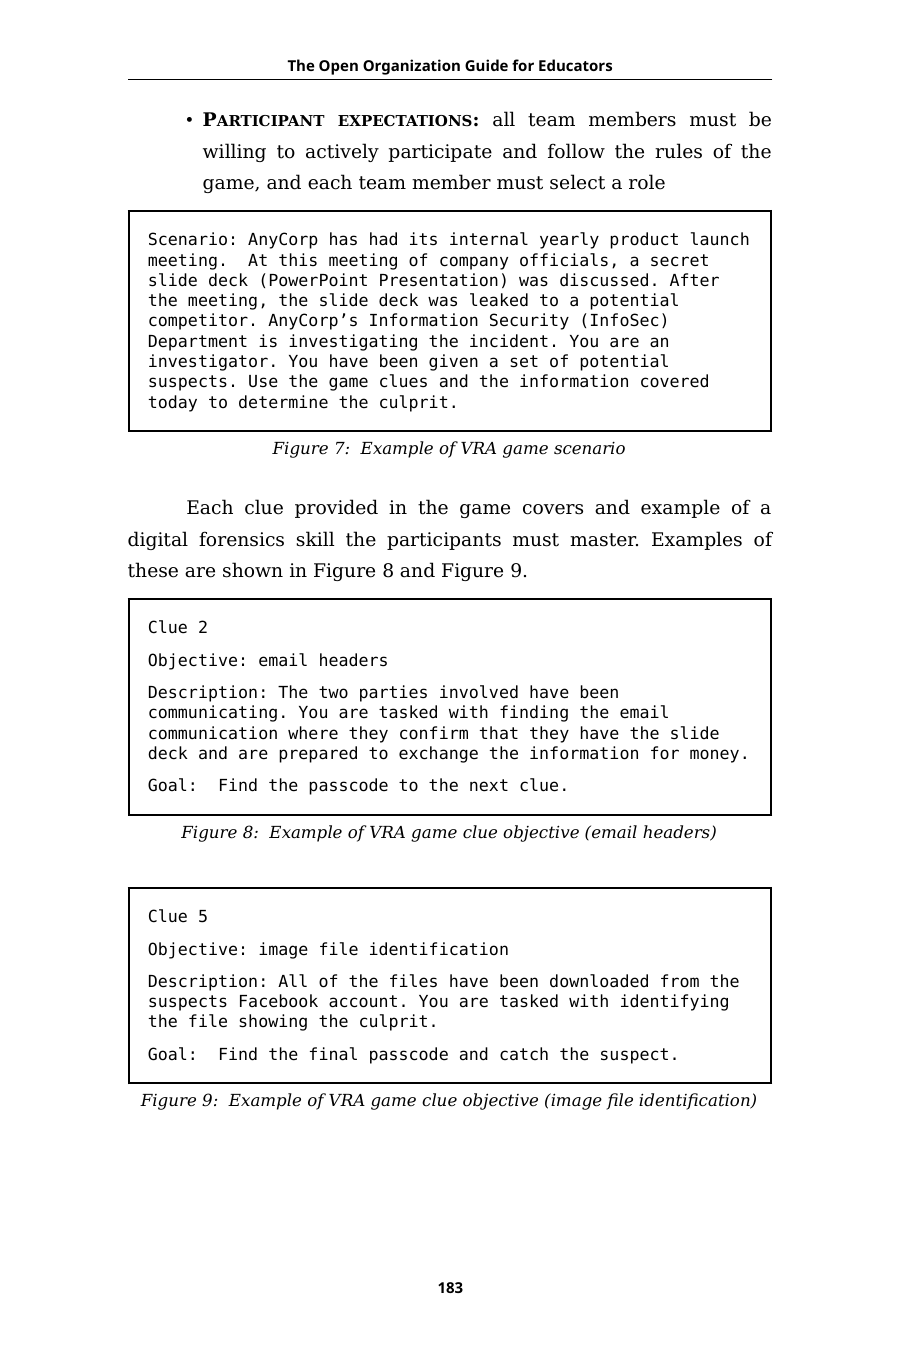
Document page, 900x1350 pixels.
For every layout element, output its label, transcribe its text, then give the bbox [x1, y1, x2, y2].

text Clue 5 [130, 889, 770, 919]
text Figure 8: Example of VRA game clue objective (email headers) [127, 823, 772, 842]
text Figure 9: Example of VRA game clue objective (image file identification) [127, 1091, 772, 1111]
text Goal: Find the passcode to the next clue. [130, 756, 770, 814]
text Objective: image file identification [130, 919, 770, 952]
text Scenario: AnyCorp has had its internal yearly product launch meeting. At this meeting of company officials, a secret slide deck (PowerPoint Presentation) was discussed. After the meeting, the slide deck was leaked to a potential competitor. AnyCorp’s Information Security (InfoSec) Department is investigating the incident. You are an investigator. You have been given a set of potential suspects. Use the game clues and the information covered today to determine the culprit. [130, 212, 770, 430]
text Goal: Find the final passcode and catch the suspect. [130, 1025, 770, 1082]
text Each clue provided in the game covers and example of a digital forensics skill the participants must master. Examples of these are shown in Figure 8 and Figure 9. [127, 497, 772, 582]
text Clue 2 [130, 600, 770, 631]
text Description: All of the files have been downloaded from the suspects Facebook account. You are tasked with identifying the file showing the culprit. [130, 952, 770, 1025]
text Figure 7: Example of VRA game scenario [127, 439, 772, 458]
text Description: The two parties involved have been communicating. You are tasked with finding the email communication where they confirm that they have the slide deck and are prepared to exchange the information for money. [130, 663, 770, 756]
list Participant expectations: all team members must be willing to actively participate and follow the rules of the game, and each team member must select a role [186, 109, 772, 194]
text Objective: email headers [130, 631, 770, 663]
